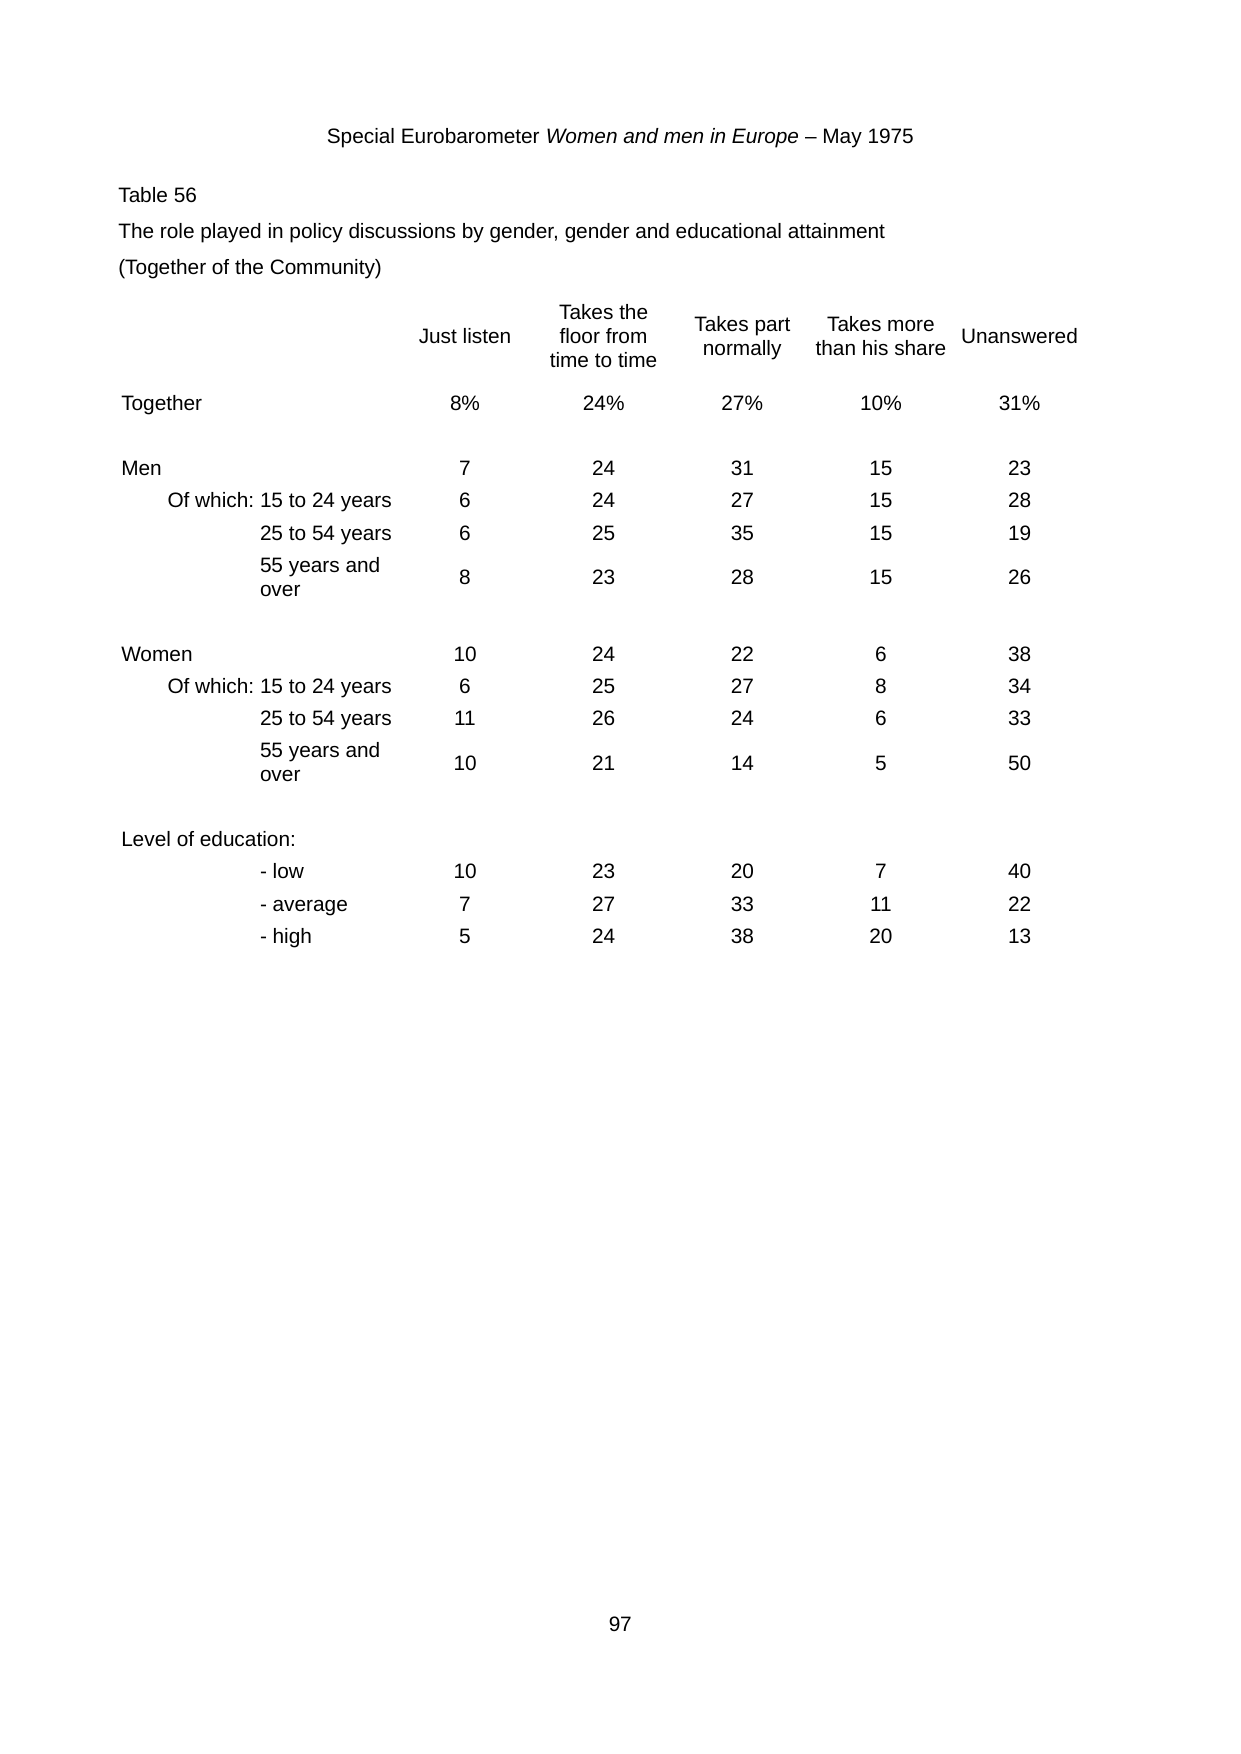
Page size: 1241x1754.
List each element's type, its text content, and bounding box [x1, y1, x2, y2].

table_cell Of which: [118, 670, 257, 702]
table_cell [673, 605, 811, 637]
table_cell [257, 419, 395, 452]
table_cell 5 [811, 734, 950, 790]
table_cell 24 [534, 452, 673, 484]
table_cell [950, 419, 1089, 452]
table_header Unanswered [950, 284, 1089, 387]
table_cell 25 to 54 years [257, 517, 395, 549]
text Table 56 [118, 183, 1122, 207]
table_cell 25 [534, 670, 673, 702]
table_cell 24 [534, 920, 673, 952]
table_cell [395, 790, 534, 823]
table_cell 38 [950, 637, 1089, 669]
table_cell [811, 823, 950, 855]
table_cell 11 [811, 888, 950, 920]
table_cell 8 [395, 549, 534, 605]
table_cell Of which: [118, 484, 257, 517]
table_cell 10 [395, 734, 534, 790]
table_cell 27 [673, 670, 811, 702]
table_cell 33 [673, 888, 811, 920]
table_cell 14 [673, 734, 811, 790]
table_cell 7 [811, 855, 950, 887]
table_cell Together [118, 387, 257, 419]
table_cell Women [118, 637, 257, 669]
table_cell 8 [811, 670, 950, 702]
table_cell 28 [950, 484, 1089, 517]
table_cell 23 [534, 855, 673, 887]
table_header Just listen [395, 284, 534, 387]
table_cell 31% [950, 387, 1089, 419]
table_cell 8% [395, 387, 534, 419]
table_cell 15 [811, 517, 950, 549]
table_cell 24 [673, 702, 811, 734]
table_cell 28 [673, 549, 811, 605]
table_header Takes more than his share [811, 284, 950, 387]
table_cell [118, 888, 257, 920]
table_cell [118, 517, 257, 549]
table_cell 33 [950, 702, 1089, 734]
table_cell 23 [950, 452, 1089, 484]
table_cell [395, 419, 534, 452]
table_cell - average [257, 888, 395, 920]
table_cell [118, 549, 257, 605]
table_cell 7 [395, 888, 534, 920]
table_cell [811, 790, 950, 823]
table_cell 6 [811, 702, 950, 734]
table_cell 31 [673, 452, 811, 484]
table_cell 19 [950, 517, 1089, 549]
table_cell [673, 419, 811, 452]
table_cell - high [257, 920, 395, 952]
table_cell [673, 823, 811, 855]
table_cell 10 [395, 855, 534, 887]
table_cell 6 [811, 637, 950, 669]
table_cell [534, 823, 673, 855]
table_cell [257, 387, 395, 419]
table_cell [118, 734, 257, 790]
table_cell 24 [534, 637, 673, 669]
text The role played in policy discussions by gender, gender and educational attainment [118, 219, 1122, 243]
table_cell [395, 823, 534, 855]
table_cell [257, 452, 395, 484]
table_cell [118, 855, 257, 887]
table_cell 13 [950, 920, 1089, 952]
table_cell 38 [673, 920, 811, 952]
table_cell Level of education: [118, 823, 395, 855]
table_header [118, 284, 257, 387]
table_cell [118, 419, 257, 452]
table_cell 24% [534, 387, 673, 419]
table_cell [257, 637, 395, 669]
table_cell [534, 790, 673, 823]
table_cell [257, 790, 395, 823]
table_cell 35 [673, 517, 811, 549]
table_cell 27 [673, 484, 811, 517]
table_cell 25 [534, 517, 673, 549]
table_cell [811, 419, 950, 452]
text (Together of the Community) [118, 254, 1122, 278]
table_cell 15 to 24 years [257, 670, 395, 702]
table_cell [673, 790, 811, 823]
table_cell [395, 605, 534, 637]
table_cell 7 [395, 452, 534, 484]
table_cell 24 [534, 484, 673, 517]
table_cell 26 [950, 549, 1089, 605]
table_cell [118, 920, 257, 952]
table_cell [950, 823, 1089, 855]
table_cell 11 [395, 702, 534, 734]
table_cell 6 [395, 517, 534, 549]
table_cell 22 [950, 888, 1089, 920]
table_cell 6 [395, 484, 534, 517]
table_cell 40 [950, 855, 1089, 887]
table_cell 27 [534, 888, 673, 920]
table_cell 23 [534, 549, 673, 605]
table_cell 22 [673, 637, 811, 669]
table_cell [257, 605, 395, 637]
table_cell [950, 790, 1089, 823]
table_cell 15 [811, 549, 950, 605]
table_cell 27% [673, 387, 811, 419]
table_cell Men [118, 452, 257, 484]
table_cell 21 [534, 734, 673, 790]
table_cell 34 [950, 670, 1089, 702]
table_cell 5 [395, 920, 534, 952]
table_cell [118, 790, 257, 823]
table_cell [118, 702, 257, 734]
table_cell - low [257, 855, 395, 887]
table_cell [950, 605, 1089, 637]
table_cell 15 [811, 452, 950, 484]
table_cell 15 [811, 484, 950, 517]
table_cell [534, 419, 673, 452]
table_header Takes part normally [673, 284, 811, 387]
table_header [257, 284, 395, 387]
table_cell [534, 605, 673, 637]
table_header Takes the floor from time to time [534, 284, 673, 387]
table_cell [118, 605, 257, 637]
table_cell 55 years and over [257, 734, 395, 790]
table_cell 26 [534, 702, 673, 734]
table_cell 50 [950, 734, 1089, 790]
table_cell 10 [395, 637, 534, 669]
table_cell [811, 605, 950, 637]
table_cell 10% [811, 387, 950, 419]
table_cell 15 to 24 years [257, 484, 395, 517]
table_cell 6 [395, 670, 534, 702]
table_cell 20 [811, 920, 950, 952]
table_cell 25 to 54 years [257, 702, 395, 734]
table_cell 55 years and over [257, 549, 395, 605]
table_cell 20 [673, 855, 811, 887]
